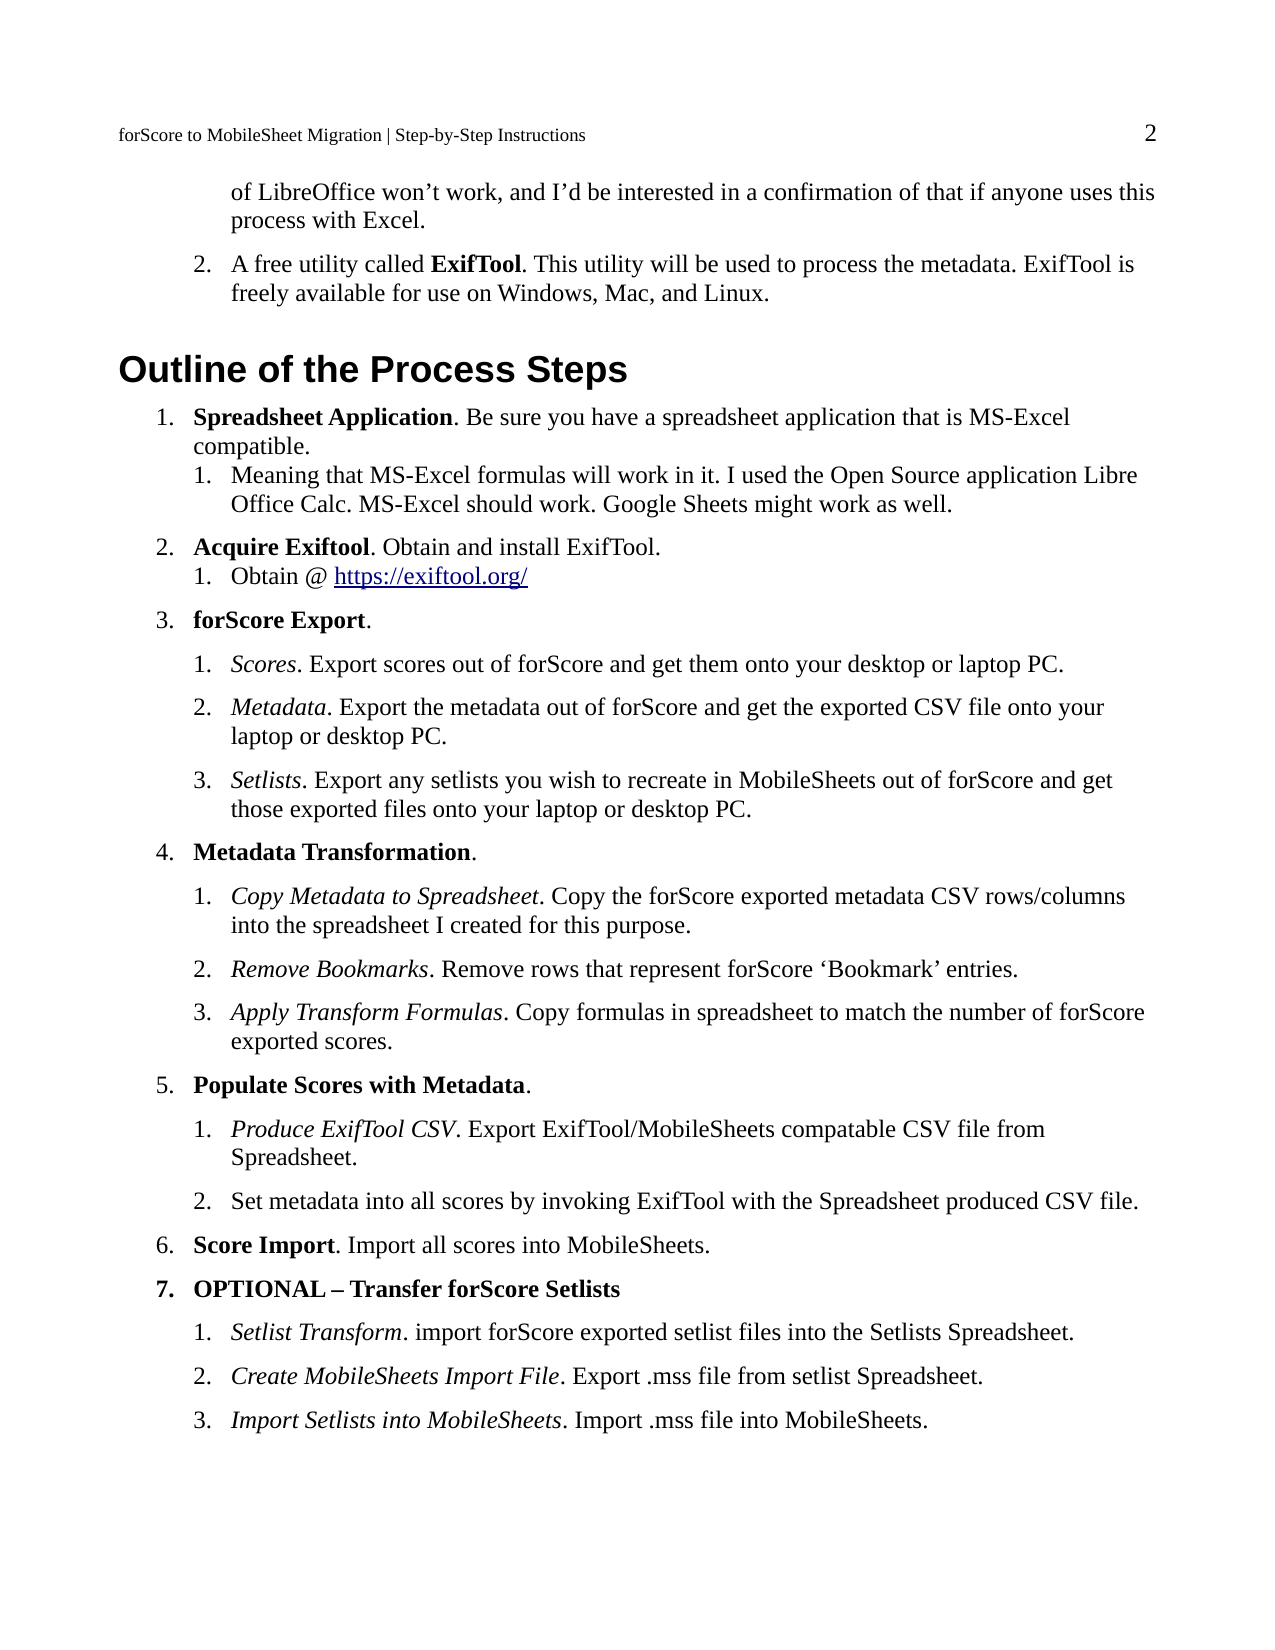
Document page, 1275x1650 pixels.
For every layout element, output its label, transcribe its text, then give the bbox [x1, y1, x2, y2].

list A free utility called ExifTool. This utility will be used to process the metadata. ExifTool is freely available for use on Windows, Mac, and Linux. [193, 249, 1157, 307]
list forScore Export. [156, 605, 1157, 634]
list Scores. Export scores out of forScore and get them onto your desktop or laptop PC. [193, 649, 1157, 677]
list Set metadata into all scores by invoking ExifTool with the Spreadsheet produced CSV file. [193, 1186, 1157, 1215]
list of LibreOffice won’t work, and I’d be interested in a confirmation of that if anyone uses this process with Excel. [193, 177, 1157, 234]
list Metadata Transformation. [156, 837, 1157, 866]
list Produce ExifTool CSV. Export ExifTool/MobileSheets compatable CSV file from Spreadsheet. [193, 1114, 1157, 1171]
list Setlist Transform. import forScore exported setlist files into the Setlists Spreadsheet. [193, 1317, 1157, 1346]
list Copy Metadata to Spreadsheet. Copy the forScore exported metadata CSV rows/columns into the spreadsheet I created for this purpose. [193, 881, 1157, 939]
list Setlists. Export any setlists you wish to recreate in MobileSheets out of forScore and get those exported files onto your laptop or desktop PC. [193, 765, 1157, 822]
list Apply Transform Formulas. Copy formulas in spreadsheet to match the number of forScore exported scores. [193, 997, 1157, 1055]
subtitle Outline of the Process Steps [118, 347, 1157, 390]
list Obtain @ https://exiftool.org/ [193, 561, 1157, 590]
list Populate Scores with Metadata. [156, 1070, 1157, 1099]
list Spreadsheet Application. Be sure you have a spreadsheet application that is MS-Excel compatible. [156, 402, 1157, 460]
list OPTIONAL – Transfer forScore Setlists [156, 1274, 1157, 1302]
list Metadata. Export the metadata out of forScore and get the exported CSV file onto your laptop or desktop PC. [193, 692, 1157, 750]
list Acquire Exiftool. Obtain and install ExifTool. [156, 532, 1157, 561]
list Score Import. Import all scores into MobileSheets. [156, 1230, 1157, 1259]
list Import Setlists into MobileSheets. Import .mss file into MobileSheets. [193, 1405, 1157, 1434]
list Meaning that MS-Excel formulas will work in it. I used the Open Source application Libre Office Calc. MS-Excel should work. Google Sheets might work as well. [193, 460, 1157, 517]
list Create MobileSheets Import File. Export .mss file from setlist Spreadsheet. [193, 1361, 1157, 1390]
list Remove Bookmarks. Remove rows that represent forScore ‘Bookmark’ entries. [193, 954, 1157, 982]
